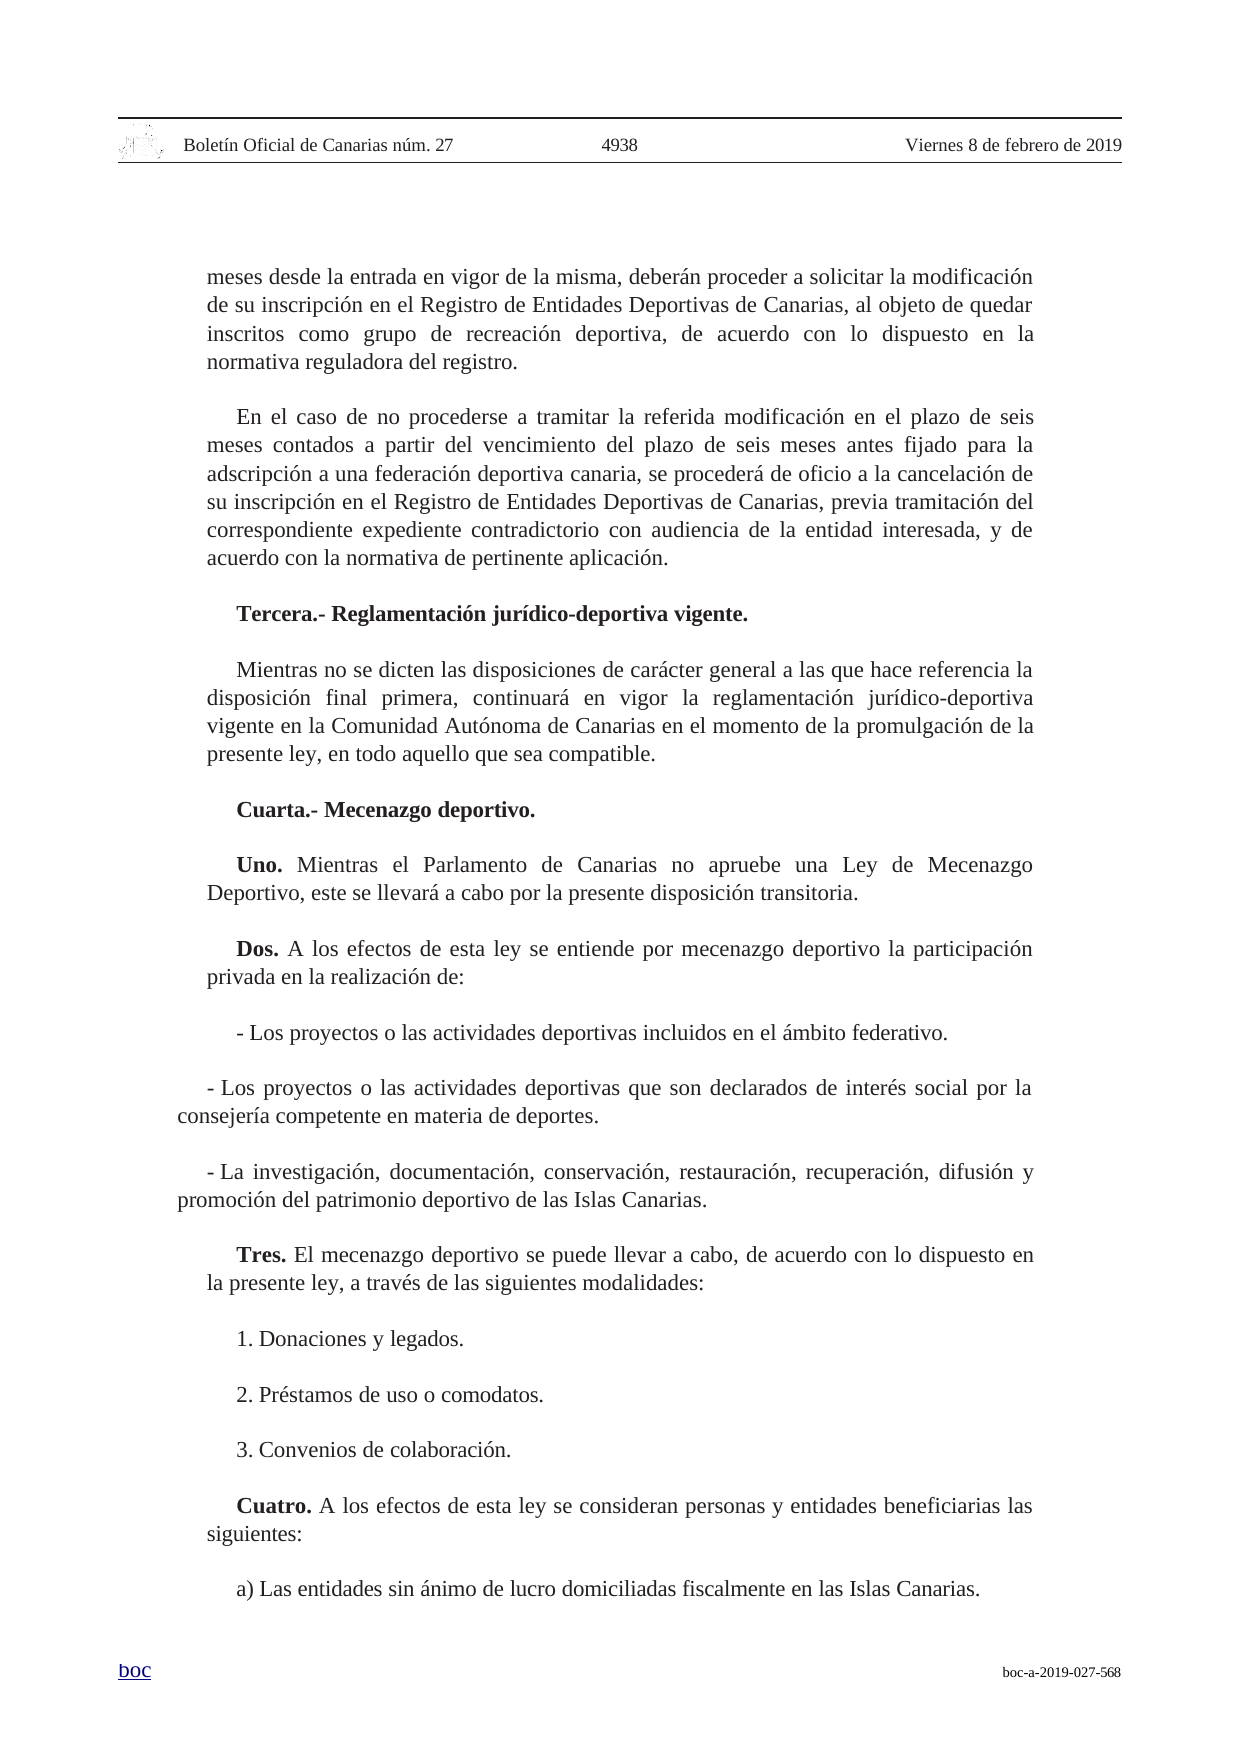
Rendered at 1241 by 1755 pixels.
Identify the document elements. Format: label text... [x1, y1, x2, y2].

list Los proyectos o las actividades deportivas que son declarados de interés social por la consejería competente en materia de deportes. [177, 1074, 1034, 1129]
list Los proyectos o las actividades deportivas incluidos en el ámbito federativo. [236, 1018, 1063, 1045]
subtitle Tercera.- Reglamentación jurídico-deportiva vigente. [236, 600, 1063, 626]
list Donaciones y legados. [236, 1325, 1063, 1351]
text Cuatro. A los efectos de esta ley se consideran personas y entidades beneficiarias las siguientes: [207, 1492, 1034, 1546]
list La investigación, documentación, conservación, restauración, recuperación, difusión y promoción del patrimonio deportivo de las Islas Canarias. [177, 1158, 1034, 1212]
text meses desde la entrada en vigor de la misma, deberán proceder a solicitar la modificación de su inscripción en el Registro de Entidades Deportivas de Canarias, al objeto de quedar inscritos como grupo de recreación deportiva, de acuerdo con lo dispuesto en la normativa reguladora del registro. [207, 263, 1034, 374]
text En el caso de no procederse a tramitar la referida modificación en el plazo de seis meses contados a partir del vencimiento del plazo de seis meses antes fijado para la adscripción a una federación deportiva canaria, se procederá de oficio a la cancelación de su inscripción en el Registro de Entidades Deportivas de Canarias, previa tramitación del correspondiente expediente contradictorio con audiencia de la entidad interesada, y de acuerdo con la normativa de pertinente aplicación. [207, 403, 1034, 570]
list Préstamos de uso o comodatos. [236, 1381, 1063, 1407]
list Las entidades sin ánimo de lucro domiciliadas fiscalmente en las Islas Canarias. [236, 1576, 1063, 1602]
text Uno. Mientras el Parlamento de Canarias no apruebe una Ley de Mecenazgo Deportivo, este se llevará a cabo por la presente disposición transitoria. [207, 851, 1034, 906]
text Tres. El mecenazgo deportivo se puede llevar a cabo, de acuerdo con lo dispuesto en la presente ley, a través de las siguientes modalidades: [207, 1241, 1034, 1296]
list Convenios de colaboración. [236, 1436, 1063, 1463]
text Mientras no se dicten las disposiciones de carácter general a las que hace referencia la disposición final primera, continuará en vigor la reglamentación jurídico-deportiva vigente en la Comunidad Autónoma de Canarias en el momento de la promulgación de la presente ley, en todo aquello que sea compatible. [207, 656, 1034, 766]
subtitle Cuarta.- Mecenazgo deportivo. [236, 796, 1063, 822]
text Dos. A los efectos de esta ley se entiende por mecenazgo deportivo la participación privada en la realización de: [207, 935, 1034, 989]
